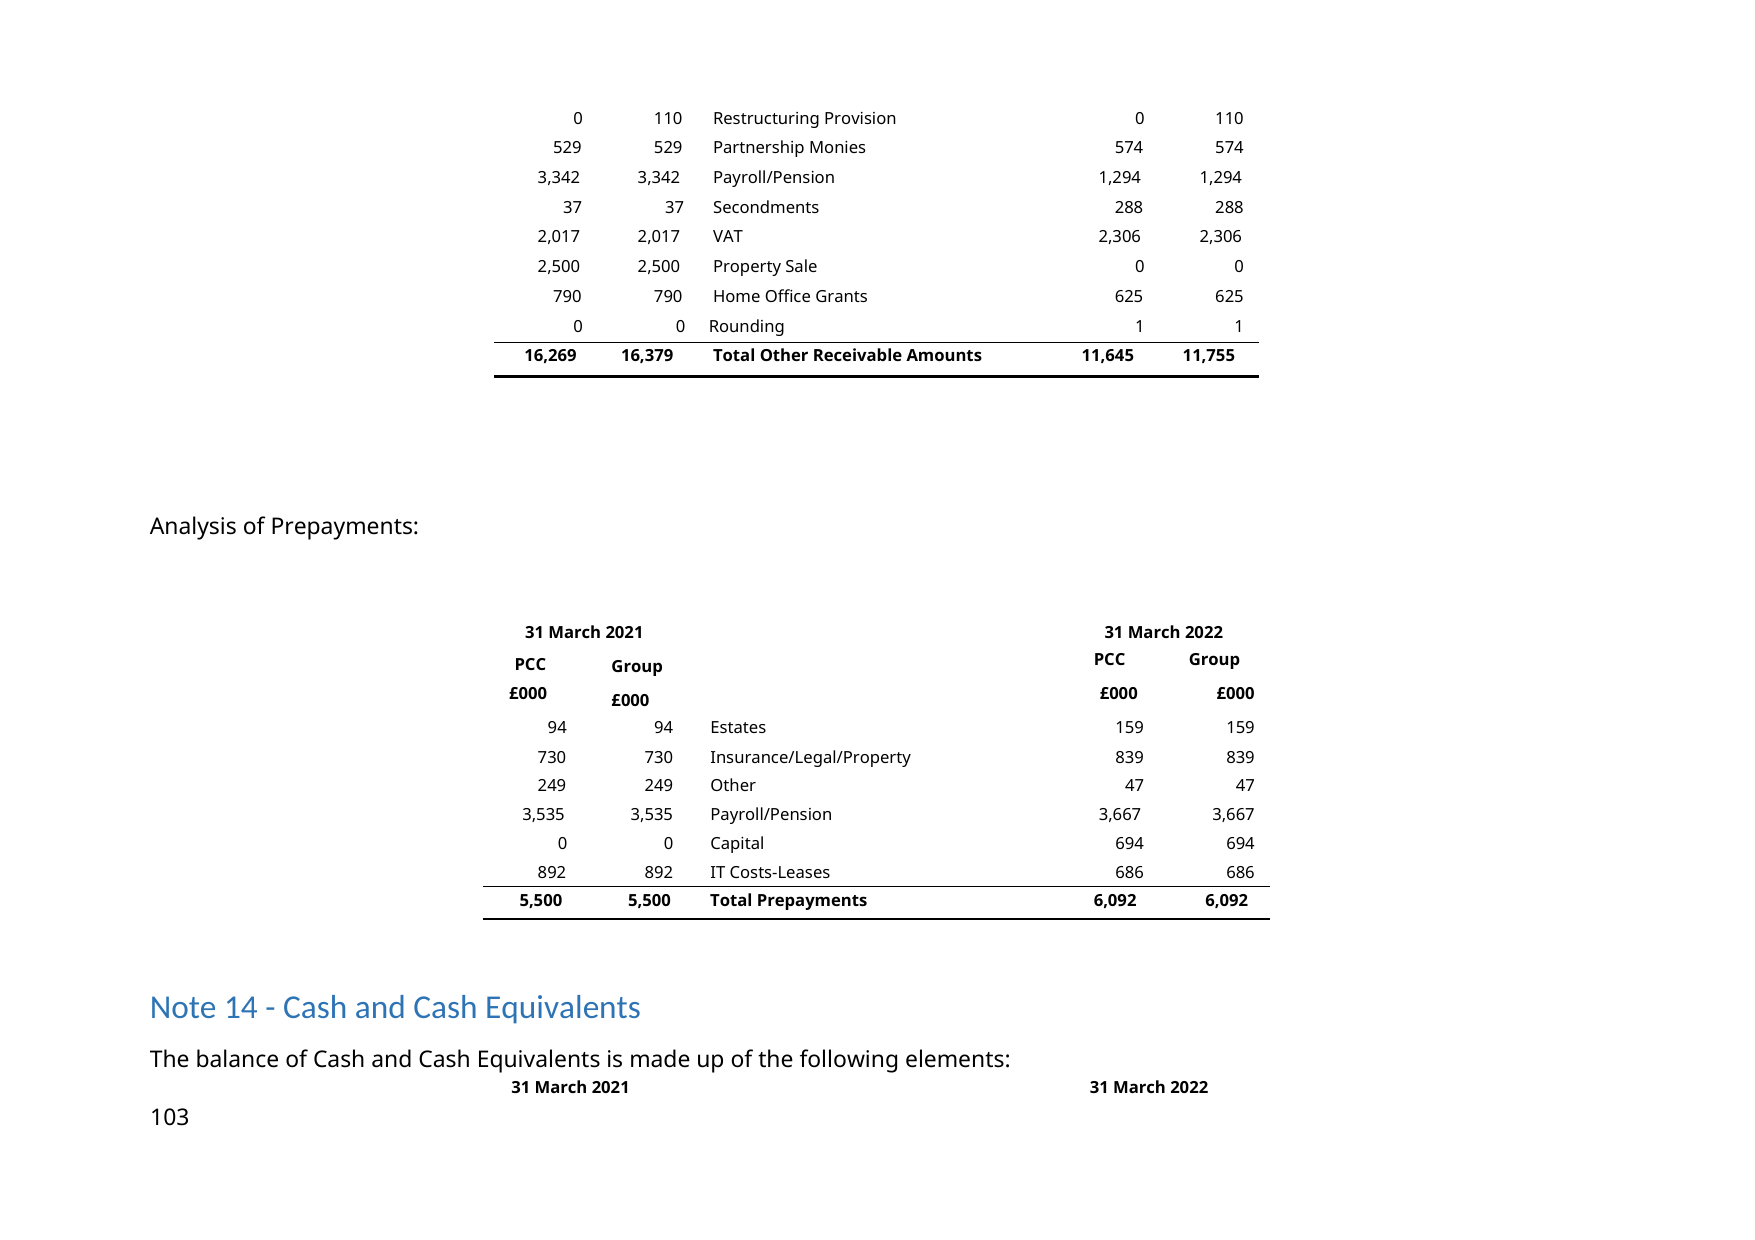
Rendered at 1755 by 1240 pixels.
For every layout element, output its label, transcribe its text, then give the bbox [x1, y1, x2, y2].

table_cell 5,500 [483, 887, 611, 918]
table_cell 0 [611, 830, 710, 859]
table_cell 37 [494, 195, 621, 225]
table_header Group [1189, 647, 1270, 680]
table_cell 2,017 [621, 225, 708, 255]
table_cell Partnership Monies [709, 136, 1081, 166]
table_cell 3,667 [1189, 801, 1270, 830]
table_cell Payroll/Pension [709, 166, 1081, 195]
table_cell 6,092 [1189, 887, 1270, 918]
table_cell £000 [483, 680, 611, 714]
table_cell Other [710, 773, 1093, 801]
table_cell Rounding [709, 314, 1081, 342]
table_cell 2,306 [1183, 225, 1259, 255]
table_cell 625 [1183, 285, 1259, 314]
table_cell 730 [483, 744, 611, 773]
table_cell Secondments [709, 195, 1081, 225]
table_cell 0 [1081, 106, 1182, 136]
table_header [722, 1076, 1089, 1101]
table_cell 159 [1189, 714, 1270, 744]
table_cell 0 [621, 314, 708, 342]
table_cell 3,667 [1094, 801, 1188, 830]
table_cell 159 [1094, 714, 1188, 744]
table_cell 288 [1081, 195, 1182, 225]
table_cell 694 [1094, 830, 1188, 859]
table_cell 1,294 [1081, 166, 1182, 195]
table_header Group [611, 647, 710, 680]
table_cell £000 [1094, 680, 1188, 714]
table_cell VAT [709, 225, 1081, 255]
table_cell 0 [494, 314, 621, 342]
table_cell 288 [1183, 195, 1259, 225]
table_cell 892 [483, 859, 611, 886]
table_cell 790 [494, 285, 621, 314]
table_cell 47 [1094, 773, 1188, 801]
table_cell 686 [1094, 859, 1188, 886]
table_cell 730 [611, 744, 710, 773]
table_cell 0 [483, 830, 611, 859]
table_cell 3,342 [621, 166, 708, 195]
table_header PCC [483, 647, 611, 680]
table_cell 3,535 [483, 801, 611, 830]
table_cell 0 [1081, 255, 1182, 284]
table_cell 11,645 [1081, 343, 1182, 375]
table_cell 3,535 [611, 801, 710, 830]
table_cell 0 [494, 106, 621, 136]
table_cell £000 [611, 680, 710, 714]
text Analysis of Prepayments: [149, 510, 1616, 541]
table_cell 16,269 [494, 343, 621, 375]
table_cell Capital [710, 830, 1093, 859]
table_header PCC [1094, 647, 1188, 680]
table_cell 839 [1094, 744, 1188, 773]
table_cell 11,755 [1183, 343, 1259, 375]
table_cell 790 [621, 285, 708, 314]
table_cell 2,306 [1081, 225, 1182, 255]
table_cell 694 [1189, 830, 1270, 859]
table_cell 2,017 [494, 225, 621, 255]
table_cell Total Other Receivable Amounts [709, 343, 1081, 375]
table_cell 2,500 [621, 255, 708, 284]
table_cell 529 [494, 136, 621, 166]
table_header 31 March 2021 [511, 1076, 722, 1101]
table_cell Total Prepayments [710, 887, 1093, 918]
table_cell 6,092 [1094, 887, 1188, 918]
table_cell 5,500 [611, 887, 710, 918]
table_header [710, 647, 1093, 680]
table_cell 249 [483, 773, 611, 801]
table_cell IT Costs-Leases [710, 859, 1093, 886]
table_cell 94 [483, 714, 611, 744]
table_cell Insurance/Legal/Property [710, 744, 1093, 773]
table_cell Property Sale [709, 255, 1081, 284]
table_cell 1 [1081, 314, 1182, 342]
table_cell 94 [611, 714, 710, 744]
table_cell 110 [1183, 106, 1259, 136]
table_cell 2,500 [494, 255, 621, 284]
table_cell 1,294 [1183, 166, 1259, 195]
table_cell 37 [621, 195, 708, 225]
table_cell 1 [1183, 314, 1259, 342]
table_cell £000 [1189, 680, 1270, 714]
subtitle Note 14 - Cash and Cash Equivalents [149, 986, 1616, 1027]
table_cell 686 [1189, 859, 1270, 886]
table_cell Estates [710, 714, 1093, 744]
table_cell Restructuring Provision [709, 106, 1081, 136]
table_cell [710, 680, 1093, 714]
table_cell 892 [611, 859, 710, 886]
table_cell Payroll/Pension [710, 801, 1093, 830]
table_cell Home Office Grants [709, 285, 1081, 314]
table_cell 3,342 [494, 166, 621, 195]
table_cell 16,379 [621, 343, 708, 375]
table_cell 0 [1183, 255, 1259, 284]
table_cell 625 [1081, 285, 1182, 314]
text The balance of Cash and Cash Equivalents is made up of the following elements: [149, 1043, 1616, 1074]
table_cell 110 [621, 106, 708, 136]
table_cell 574 [1081, 136, 1182, 166]
table_cell 47 [1189, 773, 1270, 801]
text 31 March 2021 31 March 2022 [150, 614, 1616, 644]
table_cell 529 [621, 136, 708, 166]
table_cell 839 [1189, 744, 1270, 773]
table_cell 249 [611, 773, 710, 801]
table_cell 574 [1183, 136, 1259, 166]
table_header 31 March 2022 [1090, 1076, 1242, 1101]
